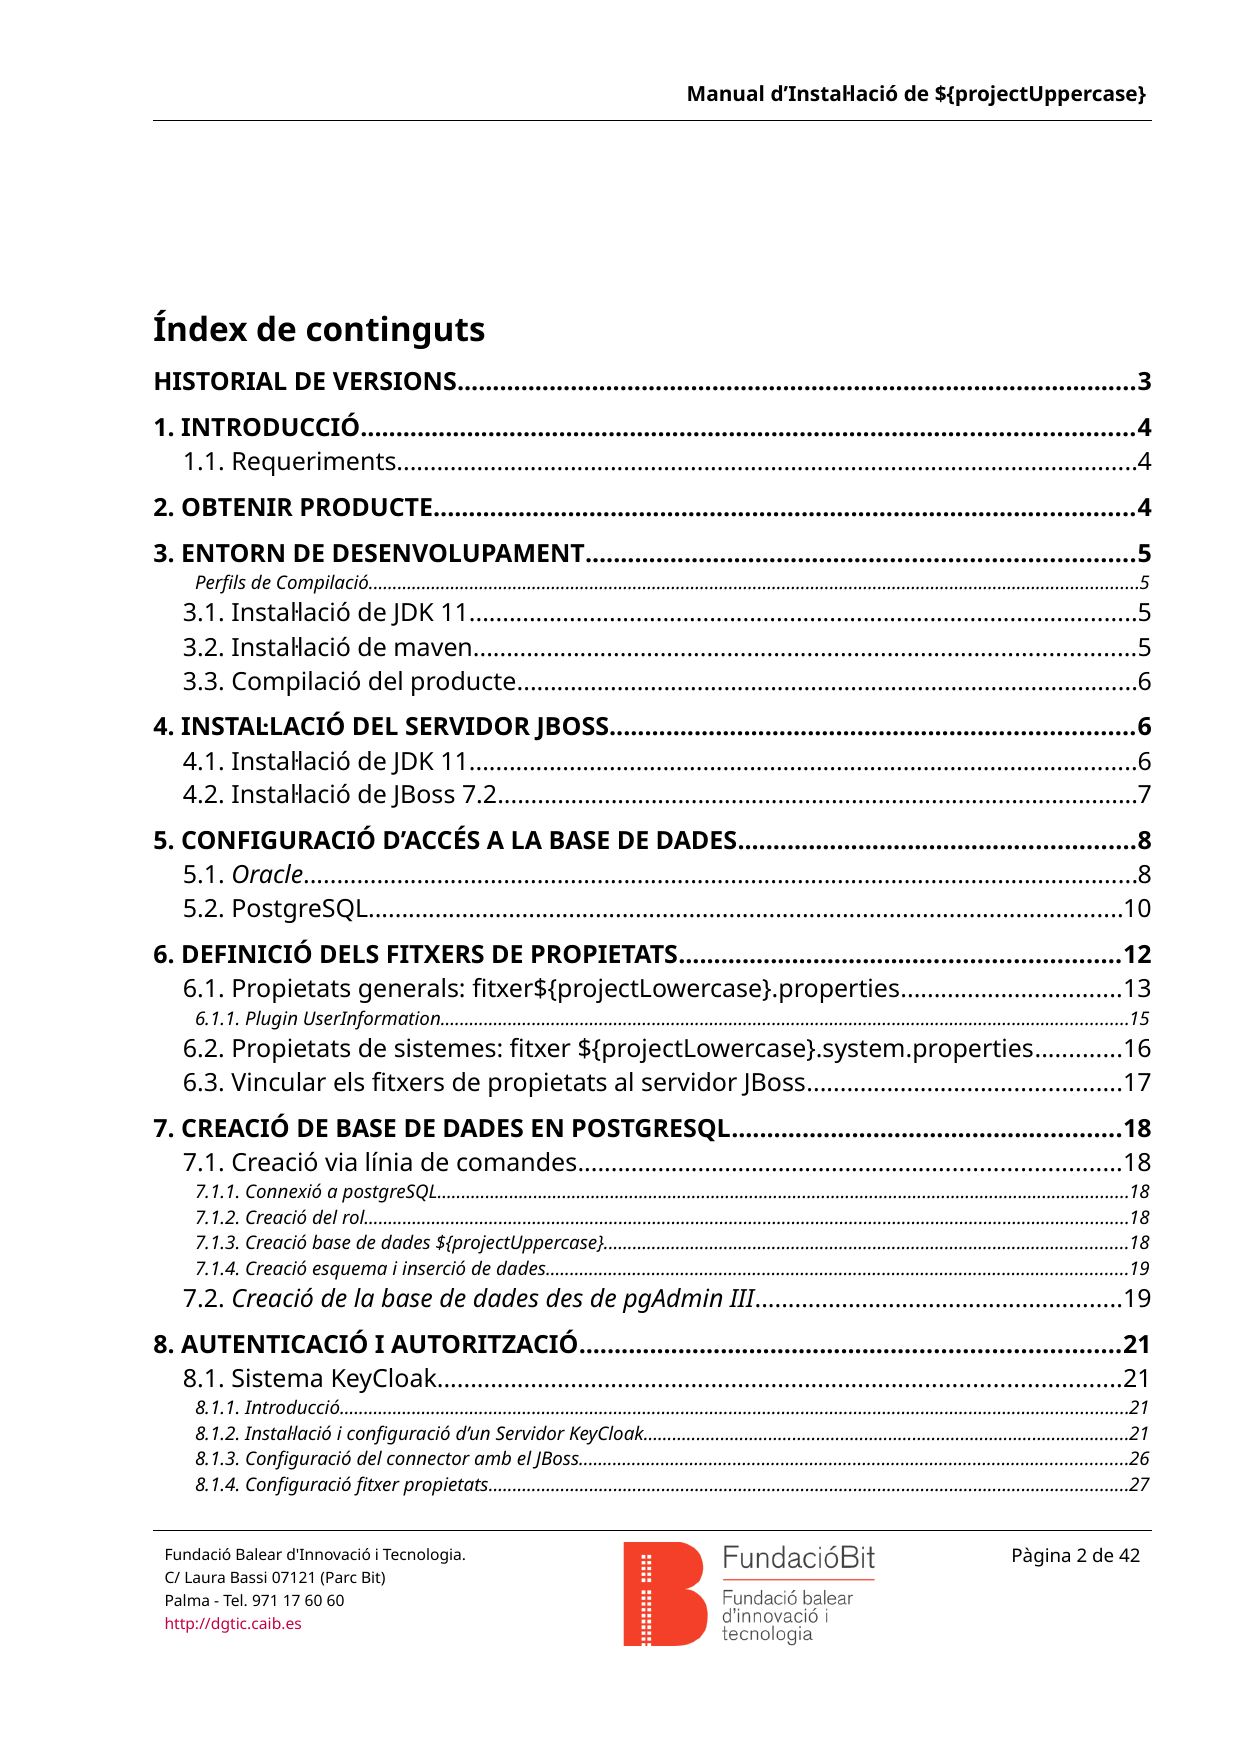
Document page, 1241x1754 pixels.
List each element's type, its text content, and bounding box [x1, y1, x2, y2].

text 5.1. Oracle 8 [183, 857, 1152, 891]
text 8.1. Sistema KeyCloak 21 [183, 1361, 1152, 1395]
text 7.1.1. Connexió a postgreSQL 18 [195, 1179, 1152, 1204]
text 6.1. Propietats generals: fitxer${projectLowercase}.properties 13 [183, 971, 1152, 1005]
text 4. Instal·lació del Servidor JBOSS 6 [153, 709, 1152, 743]
text 6.3. Vincular els fitxers de propietats al servidor JBoss 17 [183, 1065, 1152, 1099]
text 8.1.2. Instal·lació i configuració d’un Servidor KeyCloak 21 [195, 1420, 1152, 1446]
picture [623, 1542, 875, 1646]
text 4.2. Instal·lació de JBoss 7.2 7 [183, 777, 1152, 811]
text 1.1. Requeriments 4 [183, 444, 1152, 478]
text Perfils de Compilació 5 [195, 569, 1152, 595]
text 7.2. Creació de la base de dades des de pgAdmin III 19 [183, 1281, 1152, 1315]
text 1. Introducció 4 [153, 410, 1152, 444]
text 7. Creació de Base de dades en PostgreSQL 18 [153, 1111, 1152, 1144]
text 6.2. Propietats de sistemes: fitxer ${projectLowercase}.system.properties 16 [183, 1031, 1152, 1065]
text 8.1.1. Introducció 21 [195, 1395, 1152, 1420]
text 6.1.1. Plugin UserInformation 15 [195, 1005, 1152, 1031]
text 5.2. PostgreSQL 10 [183, 891, 1152, 925]
text Historial de versions 3 [153, 364, 1152, 398]
text 6. Definició dels fitxers de propietats 12 [153, 937, 1152, 971]
text 3.1. Instal·lació de JDK 11 5 [183, 595, 1152, 629]
text 7.1. Creació via línia de comandes 18 [183, 1144, 1152, 1179]
text 7.1.3. Creació base de dades ${projectUppercase} 18 [195, 1230, 1152, 1255]
text 8.1.3. Configuració del connector amb el JBoss 26 [195, 1446, 1152, 1471]
text 7.1.2. Creació del rol 18 [195, 1204, 1152, 1230]
text 8.1.4. Configuració fitxer propietats 27 [195, 1471, 1152, 1497]
text 2. Obtenir producte 4 [153, 490, 1152, 524]
text 4.1. Instal·lació de JDK 11 6 [183, 743, 1152, 777]
text 5. Configuració d’accés a la Base de Dades 8 [153, 823, 1152, 857]
text 3.3. Compilació del producte 6 [183, 663, 1152, 697]
text 8. Autenticació i Autorització 21 [153, 1327, 1152, 1361]
text 3. Entorn de desenvolupament 5 [153, 536, 1152, 569]
text 3.2. Instal·lació de maven 5 [183, 629, 1152, 663]
subtitle Índex de continguts [153, 306, 1152, 352]
text 7.1.4. Creació esquema i inserció de dades 19 [195, 1255, 1152, 1281]
